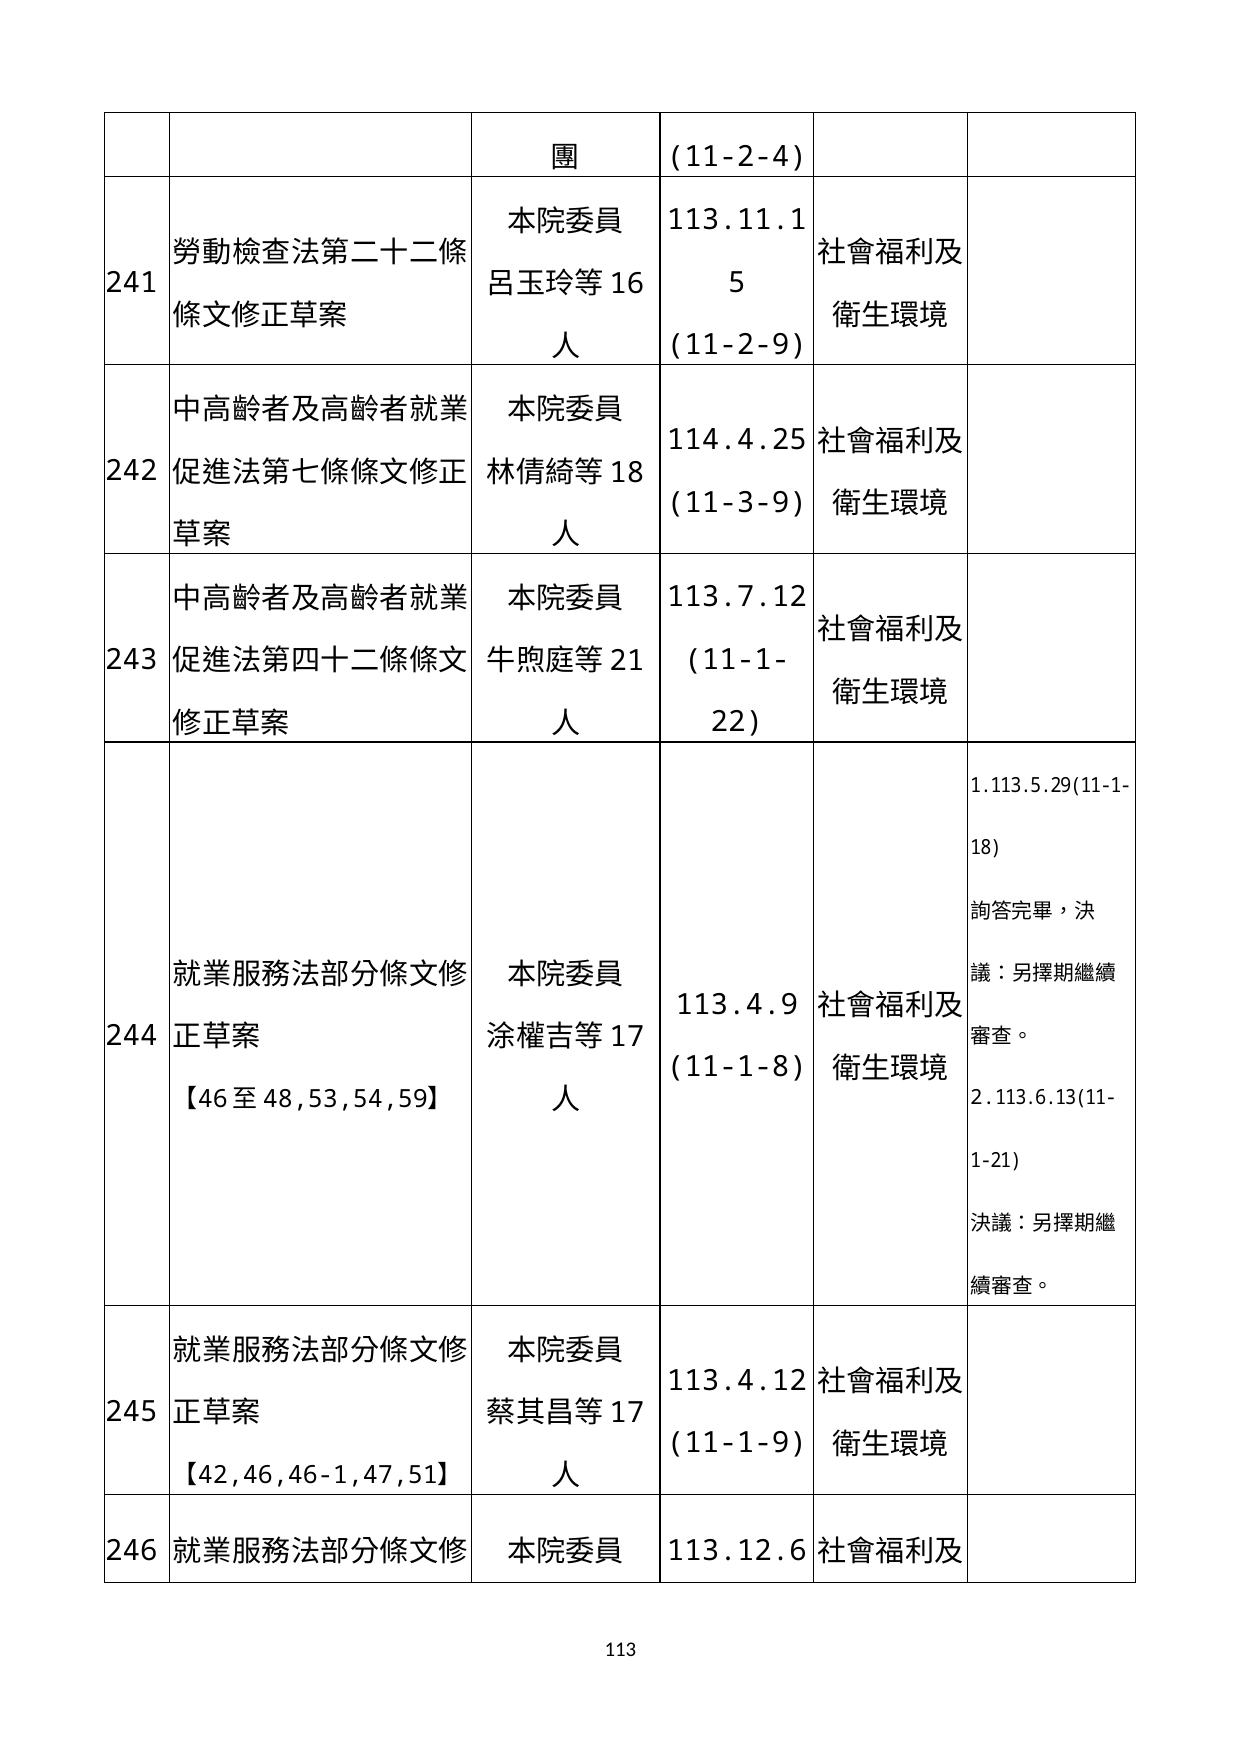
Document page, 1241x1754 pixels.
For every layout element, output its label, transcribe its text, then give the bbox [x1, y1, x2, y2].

table_cell 1.113.5.29(11-1-18) 詢答完畢，決議：另擇期繼續審查。 2.113.6.13(11-1-21) 決議：另擇期繼續審查。 [968, 743, 1135, 1305]
table_cell 社會福利及 [814, 1495, 967, 1582]
table_cell [105, 113, 169, 176]
table_cell 社會福利及衛生環境 [814, 177, 967, 364]
table_cell 114.4.25 (11-3-9) [661, 365, 813, 553]
table_cell [170, 113, 471, 176]
table_cell 就業服務法部分條文修正草案 【42,46,46-1,47,51】 [170, 1306, 471, 1493]
table_cell 113.7.12 (11-1-22) [661, 554, 813, 741]
table_cell [105, 1495, 169, 1582]
table_cell [968, 554, 1135, 741]
table_cell 本院委員 呂玉玲等16人 [472, 177, 659, 364]
table_cell 113.11.15 (11-2-9) [661, 177, 813, 364]
table_cell [968, 1306, 1135, 1493]
table_cell 113.4.12 (11-1-9) [661, 1306, 813, 1493]
table_cell [105, 365, 169, 553]
table_cell [105, 177, 169, 364]
table_cell [968, 177, 1135, 364]
table_cell 團 [472, 113, 659, 176]
table_cell 中高齡者及高齡者就業促進法第七條條文修正草案 [170, 365, 471, 553]
table_cell 113.12.6 [661, 1495, 813, 1582]
table_cell [814, 113, 967, 176]
table_cell 中高齡者及高齡者就業促進法第四十二條條文修正草案 [170, 554, 471, 741]
table_cell [968, 113, 1135, 176]
table_cell 就業服務法部分條文修 [170, 1495, 471, 1582]
table_cell (11-2-4) [661, 113, 813, 176]
table_cell [968, 365, 1135, 553]
table_cell 社會福利及衛生環境 [814, 365, 967, 553]
table_cell 本院委員 [472, 1495, 659, 1582]
table_cell 勞動檢查法第二十二條條文修正草案 [170, 177, 471, 364]
table_cell 就業服務法部分條文修正草案 【46至48,53,54,59】 [170, 743, 471, 1305]
table_cell 社會福利及衛生環境 [814, 743, 967, 1305]
table_cell 本院委員 蔡其昌等17人 [472, 1306, 659, 1493]
table_cell 本院委員 牛煦庭等21人 [472, 554, 659, 741]
table_cell 113.4.9 (11-1-8) [661, 743, 813, 1305]
table_cell [968, 1495, 1135, 1582]
table_cell [105, 554, 169, 741]
table_cell 社會福利及衛生環境 [814, 1306, 967, 1493]
table_cell [105, 1306, 169, 1493]
table_cell [105, 743, 169, 1305]
table_cell 社會福利及衛生環境 [814, 554, 967, 741]
table_cell 本院委員 涂權吉等17人 [472, 743, 659, 1305]
table_cell 本院委員 林倩綺等18人 [472, 365, 659, 553]
